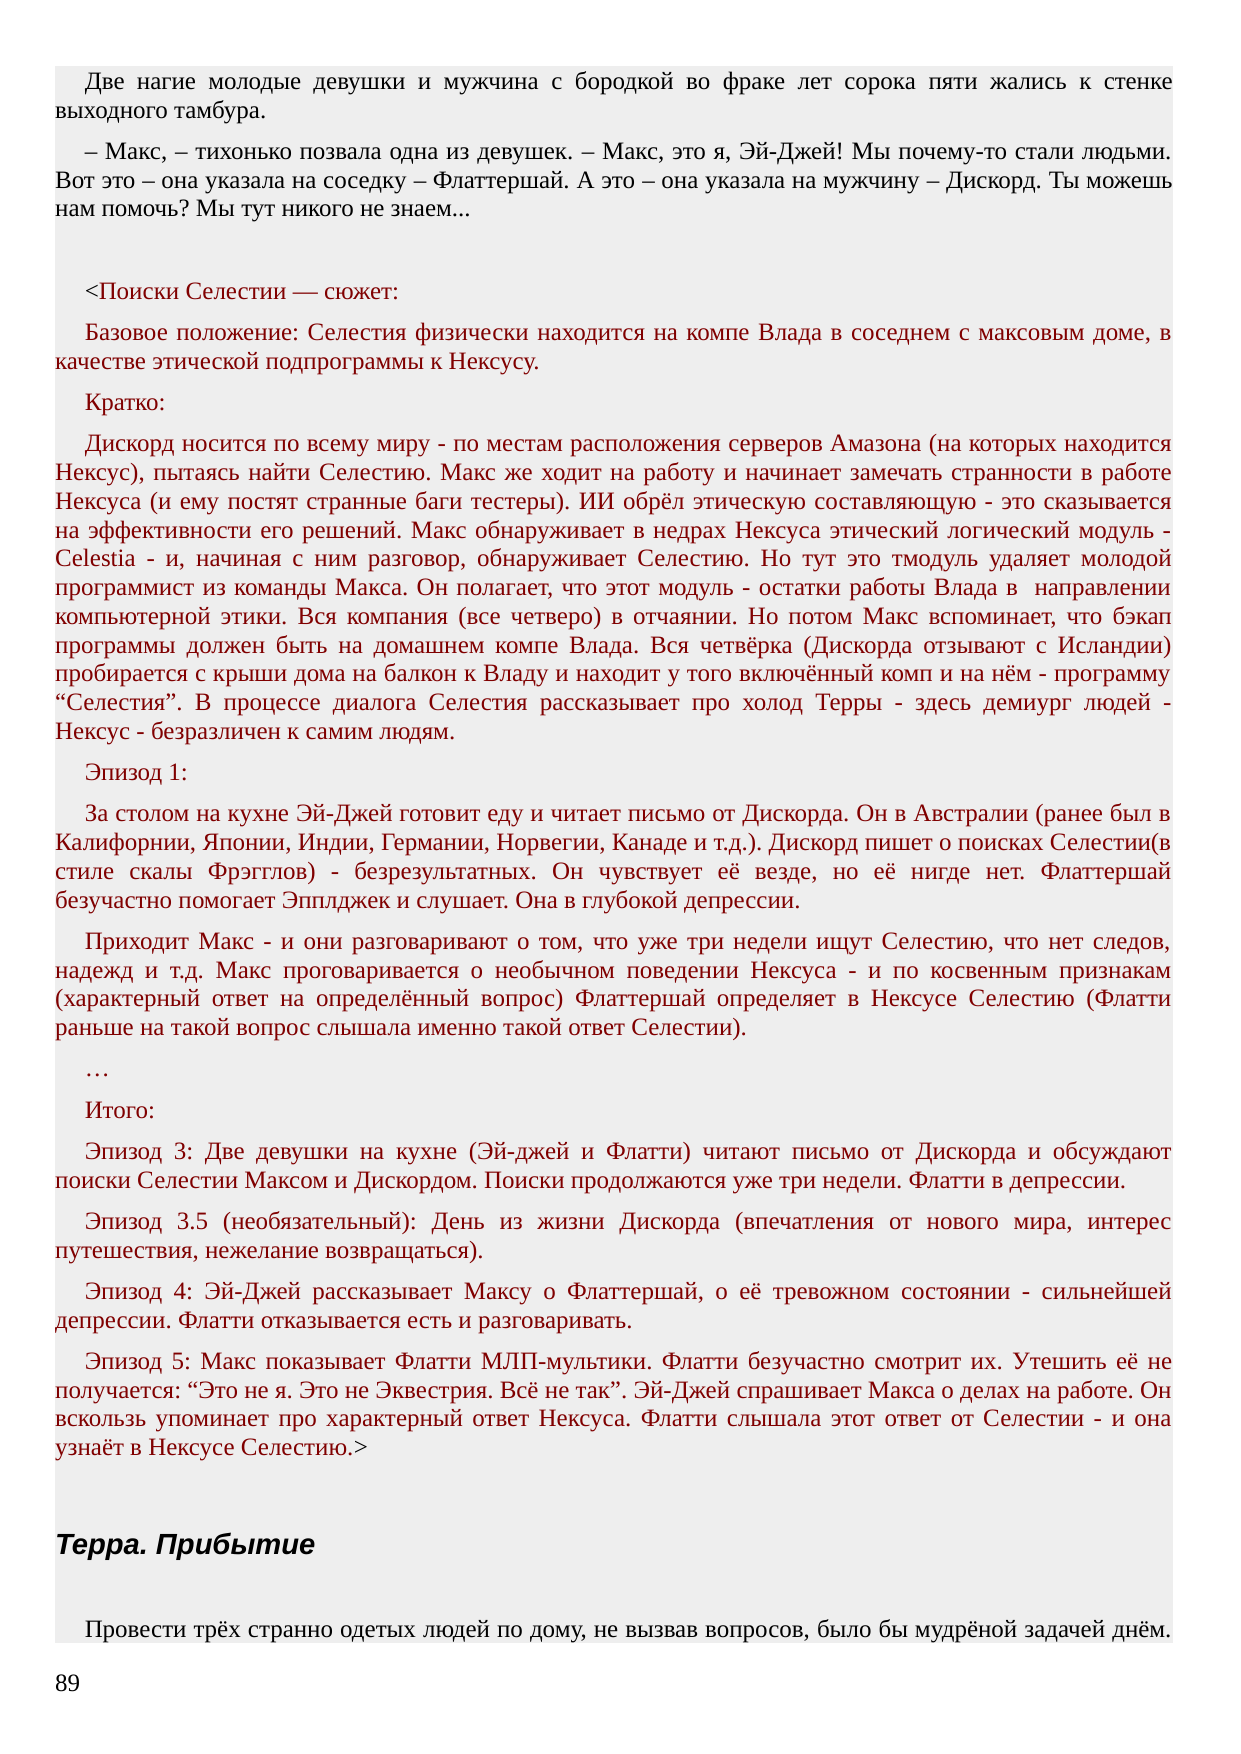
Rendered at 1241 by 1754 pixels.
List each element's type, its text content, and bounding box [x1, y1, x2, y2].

text Дискорд носится по всему миру - по местам расположения серверов Амазона (на которых находится Нексус), пытаясь найти Селестию. Макс же ходит на работу и начинает замечать странности в работе Нексуса (и ему постят странные баги тестеры). ИИ обрёл этическую составляющую - это сказывается на эффективности его решений. Макс обнаруживает в недрах Нексуса этический логический модуль - Celestia - и, начиная с ним разговор, обнаруживает Селестию. Но тут это тмодуль удаляет молодой программист из команды Макса. Он полагает, что этот модуль - остатки работы Влада в направлении компьютерной этики. Вся компания (все четверо) в отчаянии. Но потом Макс вспоминает, что бэкап программы должен быть на домашнем компе Влада. Вся четвёрка (Дискорда отзывают с Исландии) пробирается с крыши дома на балкон к Владу и находит у того включённый комп и на нём - программу “Селестия”. В процессе диалога Селестия рассказывает про холод Терры - здесь демиург людей - Нексус - безразличен к самим людям. [55, 428, 1173, 745]
text Провести трёх странно одетых людей по дому, не вызвав вопросов, было бы мудрёной задачей днём. [55, 1614, 1173, 1643]
text Эпизод 3: Две девушки на кухне (Эй-джей и Флатти) читают письмо от Дискорда и обсуждают поиски Селестии Максом и Дискордом. Поиски продолжаются уже три недели. Флатти в депрессии. [55, 1136, 1173, 1193]
text – Макс, – тихонько позвала одна из девушек. – Макс, это я, Эй-Джей! Мы почему-то стали людьми. Вот это – она указала на соседку – Флаттершай. А это – она указала на мужчину – Дискорд. Ты можешь нам помочь? Мы тут никого не знаем... [55, 136, 1173, 222]
text <Поиски Селестии — сюжет: [55, 276, 1173, 305]
text Базовое положение: Селестия физически находится на компе Влада в соседнем с максовым доме, в качестве этической подпрограммы к Нексусу. [55, 317, 1173, 375]
text Две нагие молодые девушки и мужчина с бородкой во фраке лет сорока пяти жались к стенке выходного тамбура. [55, 66, 1173, 123]
text Эпизод 3.5 (необязательный): День из жизни Дискорда (впечатления от нового мира, интерес путешествия, нежелание возвращаться). [55, 1206, 1173, 1263]
text Приходит Макс - и они разговаривают о том, что уже три недели ищут Селестию, что нет следов, надежд и т.д. Макс проговаривается о необычном поведении Нексуса - и по косвенным признакам (характерный ответ на определённый вопрос) Флаттершай определяет в Нексусе Селестию (Флатти раньше на такой вопрос слышала именно такой ответ Селестии). [55, 926, 1173, 1041]
subtitle Терра. Прибытие [55, 1527, 1173, 1561]
text … [55, 1053, 1173, 1082]
text За столом на кухне Эй-Джей готовит еду и читает письмо от Дискорда. Он в Австралии (ранее был в Калифорнии, Японии, Индии, Германии, Норвегии, Канаде и т.д.). Дискорд пишет о поисках Селестии(в стиле скалы Фрэгглов) - безрезультатных. Он чувствует её везде, но её нигде нет. Флаттершай безучастно помогает Эпплджек и слушает. Она в глубокой депрессии. [55, 798, 1173, 913]
text Эпизод 5: Макс показывает Флатти МЛП-мультики. Флатти безучастно смотрит их. Утешить её не получается: “Это не я. Это не Эквестрия. Всё не так”. Эй-Джей спрашивает Макса о делах на работе. Он вскользь упоминает про характерный ответ Нексуса. Флатти слышала этот ответ от Селестии - и она узнаёт в Нексусе Селестию.> [55, 1346, 1173, 1461]
text Кратко: [55, 387, 1173, 416]
text Итого: [55, 1095, 1173, 1123]
text Эпизод 4: Эй-Джей рассказывает Максу о Флаттершай, о её тревожном состоянии - сильнейшей депрессии. Флатти отказывается есть и разговаривать. [55, 1276, 1173, 1333]
text Эпизод 1: [55, 757, 1173, 786]
